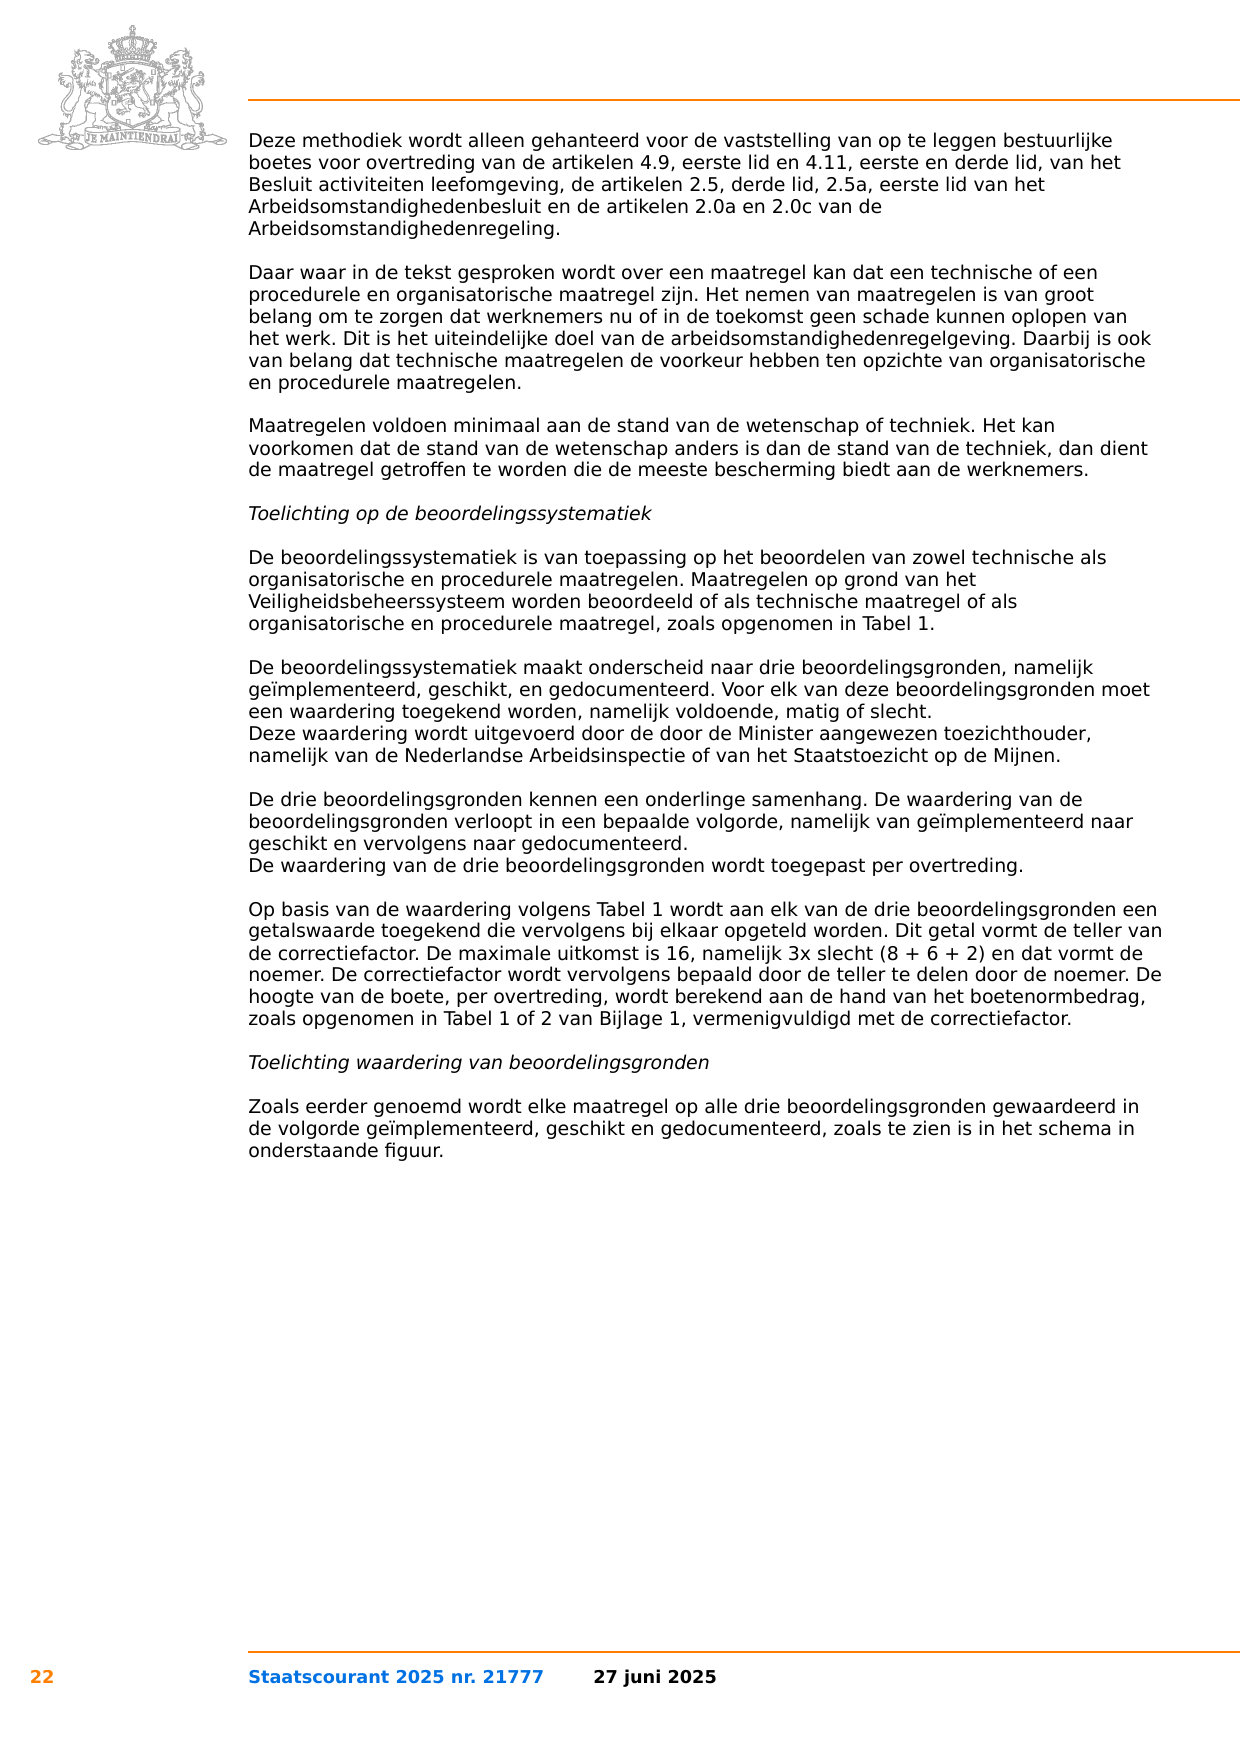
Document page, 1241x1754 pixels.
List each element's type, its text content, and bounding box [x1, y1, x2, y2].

text Maatregelen voldoen minimaal aan de stand van de wetenschap of techniek. Het kan voorkomen dat de stand van de wetenschap anders is dan de stand van de techniek, dan dient de maatregel getroffen te worden die de meeste bescherming biedt aan de werknemers. [248, 415, 1163, 481]
picture [38, 25, 227, 150]
text Daar waar in de tekst gesproken wordt over een maatregel kan dat een technische of een procedurele en organisatorische maatregel zijn. Het nemen van maatregelen is van groot belang om te zorgen dat werknemers nu of in de toekomst geen schade kunnen oplopen van het werk. Dit is het uiteindelijke doel van de arbeidsomstandighedenregelgeving. Daarbij is ook van belang dat technische maatregelen de voorkeur hebben ten opzichte van organisatorische en procedurele maatregelen. [248, 262, 1163, 393]
text De beoordelingssystematiek is van toepassing op het beoordelen van zowel technische als organisatorische en procedurele maatregelen. Maatregelen op grond van het Veiligheidsbeheerssysteem worden beoordeeld of als technische maatregel of als organisatorische en procedurele maatregel, zoals opgenomen in Tabel 1. [248, 547, 1163, 635]
text De beoordelingssystematiek maakt onderscheid naar drie beoordelingsgronden, namelijk geïmplementeerd, geschikt, en gedocumenteerd. Voor elk van deze beoordelingsgronden moet een waardering toegekend worden, namelijk voldoende, matig of slecht. [248, 657, 1163, 723]
subtitle Toelichting waardering van beoordelingsgronden [248, 1052, 1163, 1074]
text De drie beoordelingsgronden kennen een onderlinge samenhang. De waardering van de beoordelingsgronden verloopt in een bepaalde volgorde, namelijk van geïmplementeerd naar geschikt en vervolgens naar gedocumenteerd. [248, 789, 1163, 854]
text Op basis van de waardering volgens Tabel 1 wordt aan elk van de drie beoordelingsgronden een getalswaarde toegekend die vervolgens bij elkaar opgeteld worden. Dit getal vormt de teller van de correctiefactor. De maximale uitkomst is 16, namelijk 3x slecht (8 + 6 + 2) en dat vormt de noemer. De correctiefactor wordt vervolgens bepaald door de teller te delen door de noemer. De hoogte van de boete, per overtreding, wordt berekend aan de hand van het boetenormbedrag, zoals opgenomen in Tabel 1 of 2 van Bijlage 1, vermenigvuldigd met de correctiefactor. [248, 898, 1163, 1030]
text Deze waardering wordt uitgevoerd door de door de Minister aangewezen toezichthouder, namelijk van de Nederlandse Arbeidsinspectie of van het Staatstoezicht op de Mijnen. [248, 723, 1163, 767]
subtitle Toelichting op de beoordelingssystematiek [248, 503, 1163, 525]
text Deze methodiek wordt alleen gehanteerd voor de vaststelling van op te leggen bestuurlijke boetes voor overtreding van de artikelen 4.9, eerste lid en 4.11, eerste en derde lid, van het Besluit activiteiten leefomgeving, de artikelen 2.5, derde lid, 2.5a, eerste lid van het Arbeidsomstandighedenbesluit en de artikelen 2.0a en 2.0c van de Arbeidsomstandighedenregeling. [248, 130, 1163, 240]
text De waardering van de drie beoordelingsgronden wordt toegepast per overtreding. [248, 854, 1163, 877]
text Zoals eerder genoemd wordt elke maatregel op alle drie beoordelingsgronden gewaardeerd in de volgorde geïmplementeerd, geschikt en gedocumenteerd, zoals te zien is in het schema in onderstaande figuur. [248, 1096, 1163, 1162]
